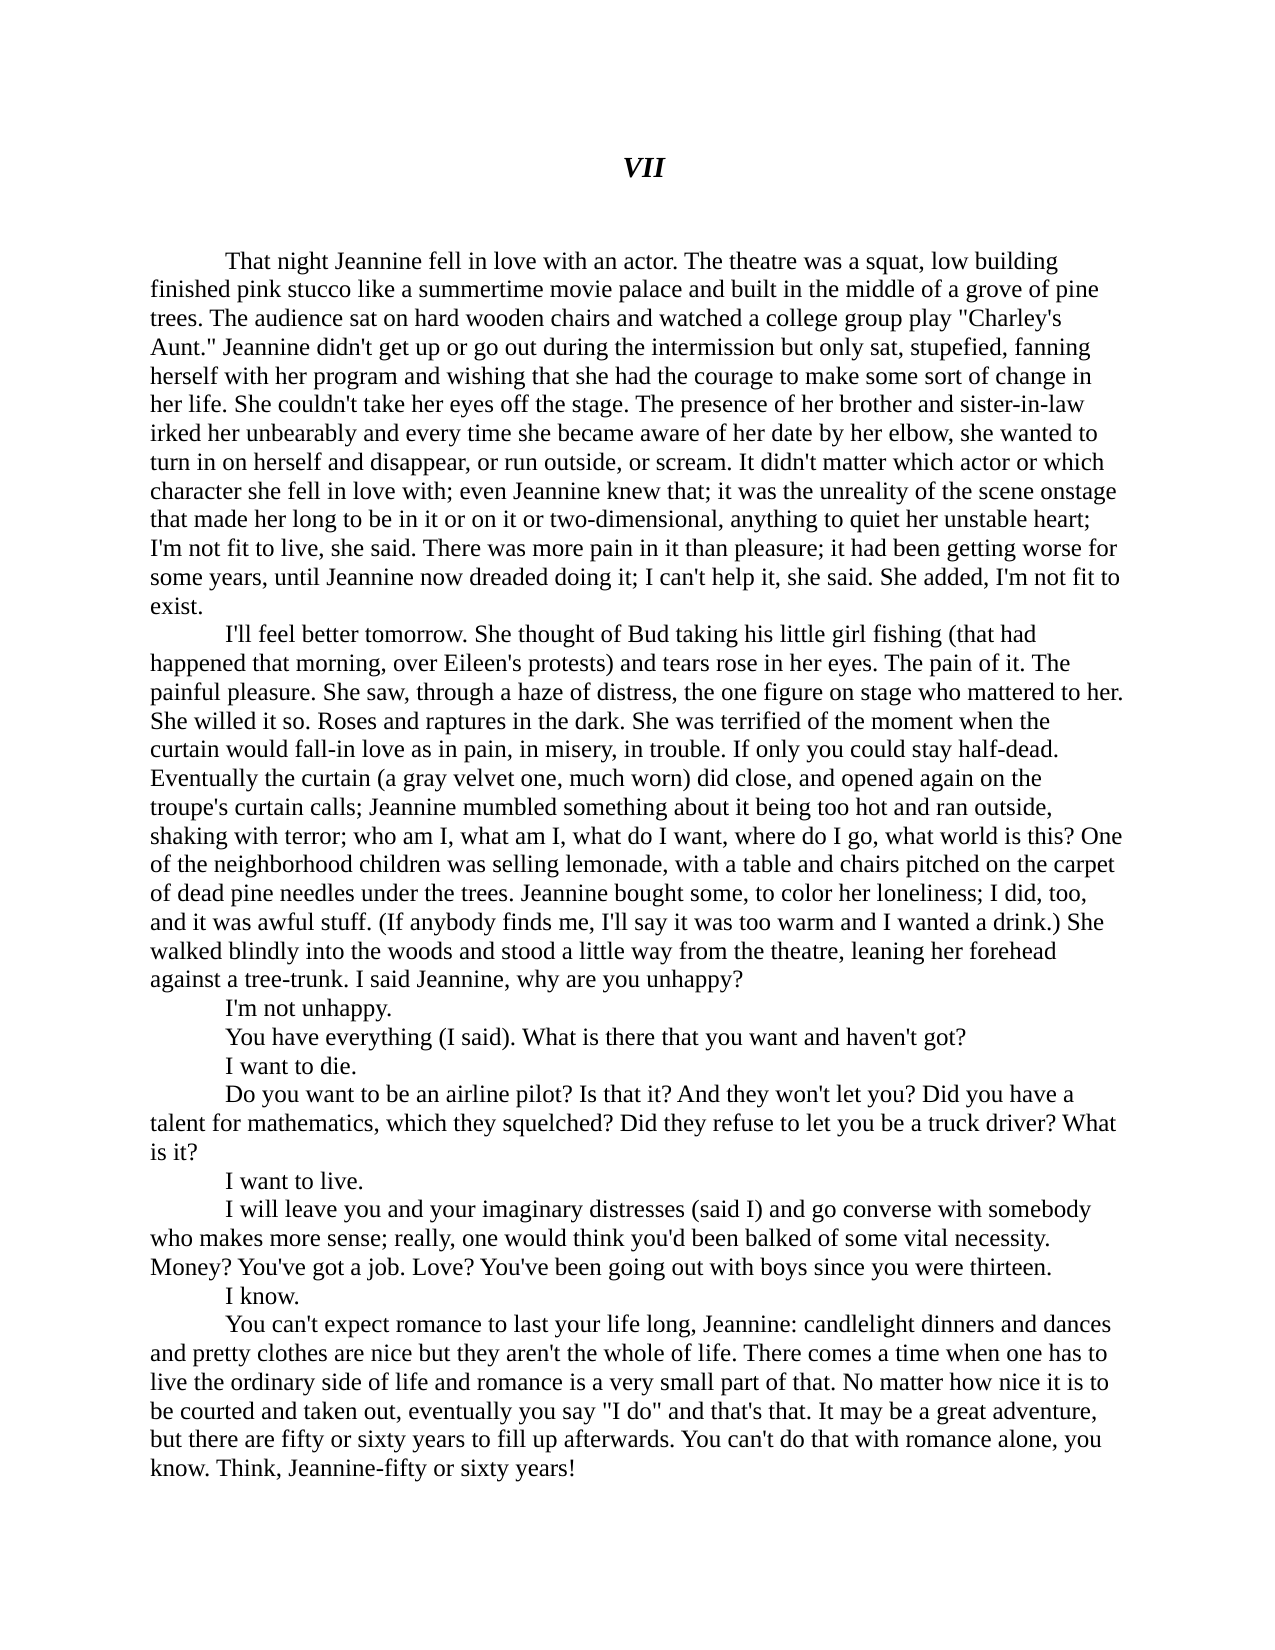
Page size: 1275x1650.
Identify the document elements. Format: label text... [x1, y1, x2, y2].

text I want to live. [150, 1166, 1125, 1194]
text I know. [150, 1281, 1125, 1309]
text You can't expect romance to last your life long, Jeannine: candlelight dinners and dances and pretty clothes are nice but they aren't the whole of life. There comes a time when one has to live the ordinary side of life and romance is a very small part of that. No matter how nice it is to be courted and taken out, eventually you say "I do" and that's that. It may be a great adventure, but there are fifty or sixty years to fill up afterwards. You can't do that with romance alone, you know. Think, Jeannine-fifty or sixty years! [150, 1309, 1125, 1482]
text I will leave you and your imaginary distresses (said I) and go converse with somebody who makes more sense; really, one would think you'd been balked of some vital necessity. Money? You've got a job. Love? You've been going out with boys since you were thirteen. [150, 1194, 1125, 1281]
text Do you want to be an airline pilot? Is that it? And they won't let you? Did you have a talent for mathematics, which they squelched? Did they refuse to let you be a truck driver? What is it? [150, 1079, 1125, 1166]
text You have everything (I said). What is there that you want and haven't got? [150, 1022, 1125, 1051]
text That night Jeannine fell in love with an actor. The theatre was a squat, low building finished pink stucco like a summertime movie palace and built in the middle of a grove of pine trees. The audience sat on hard wooden chairs and watched a college group play "Charley's Aunt." Jeannine didn't get up or go out during the intermission but only sat, stupefied, fanning herself with her program and wishing that she had the courage to make some sort of change in her life. She couldn't take her eyes off the stage. The presence of her brother and sister-in-law irked her unbearably and every time she became aware of her date by her elbow, she wanted to turn in on herself and disappear, or run outside, or scream. It didn't matter which actor or which character she fell in love with; even Jeannine knew that; it was the unreality of the scene onstage that made her long to be in it or on it or two-dimensional, anything to quiet her unstable heart; I'm not fit to live, she said. There was more pain in it than pleasure; it had been getting worse for some years, until Jeannine now dreaded doing it; I can't help it, she said. She added, I'm not fit to exist. [150, 246, 1125, 619]
text I'll feel better tomorrow. She thought of Bud taking his little girl fishing (that had happened that morning, over Eileen's protests) and tears rose in her eyes. The pain of it. The painful pleasure. She saw, through a haze of distress, the one figure on stage who mattered to her. She willed it so. Roses and raptures in the dark. She was terrified of the moment when the curtain would fall-in love as in pain, in misery, in trouble. If only you could stay half-dead. Eventually the curtain (a gray velvet one, much worn) did close, and opened again on the troupe's curtain calls; Jeannine mumbled something about it being too hot and ran outside, shaking with terror; who am I, what am I, what do I want, where do I go, what world is this? One of the neighborhood children was selling lemonade, with a table and chairs pitched on the carpet of dead pine needles under the trees. Jeannine bought some, to color her loneliness; I did, too, and it was awful stuff. (If anybody finds me, I'll say it was too warm and I wanted a drink.) She walked blindly into the woods and stood a little way from the theatre, leaning her forehead against a tree-trunk. I said Jeannine, why are you unhappy? [150, 619, 1125, 993]
text I'm not unhappy. [150, 993, 1125, 1022]
subtitle VII [150, 150, 1125, 183]
text I want to die. [150, 1051, 1125, 1079]
